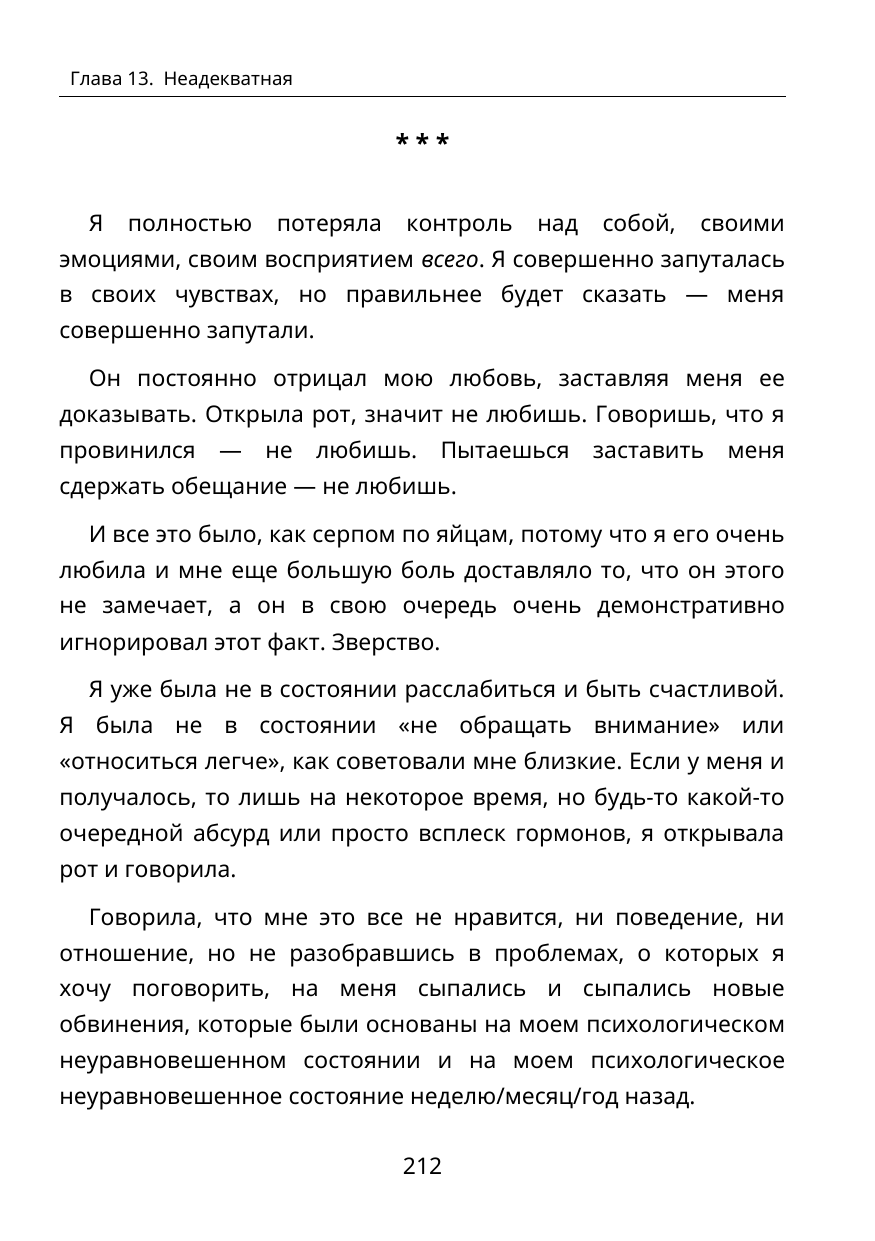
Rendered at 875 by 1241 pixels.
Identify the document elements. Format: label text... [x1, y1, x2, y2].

text Я уже была не в состоянии расслабиться и быть счастливой. Я была не в состоянии «не обращать внимание» или «относиться легче», как советовали мне близкие. Если у меня и получалось, то лишь на некоторое время, но будь-то какой-то очередной абсурд или просто всплеск гормонов, я открывала рот и говорила. [59, 673, 786, 884]
text Я полностью потеряла контроль над собой, своими эмоциями, своим восприятием всего. Я совершенно запуталась в своих чувствах, но правильнее будет сказать — меня совершенно запутали. [59, 207, 786, 346]
text И все это было, как серпом по яйцам, потому что я его очень любила и мне еще большую боль доставляло то, что он этого не замечает, а он в свою очередь очень демонстративно игнорировал этот факт. Зверство. [59, 518, 786, 657]
text Говорила, что мне это все не нравится, ни поведение, ни отношение, но не разобравшись в проблемах, о которых я хочу поговорить, на меня сыпались и сыпались новые обвинения, которые были основаны на моем психологическом неуравновешенном состоянии и на моем психологическое неуравновешенное состояние неделю/месяц/год назад. [59, 901, 786, 1111]
text Он постоянно отрицал мою любовь, заставляя меня ее доказывать. Открыла рот, значит не любишь. Говоришь, что я провинился — не любишь. Пытаешься заставить меня сдержать обещание — не любишь. [59, 362, 786, 501]
subtitle * * * [59, 126, 786, 160]
